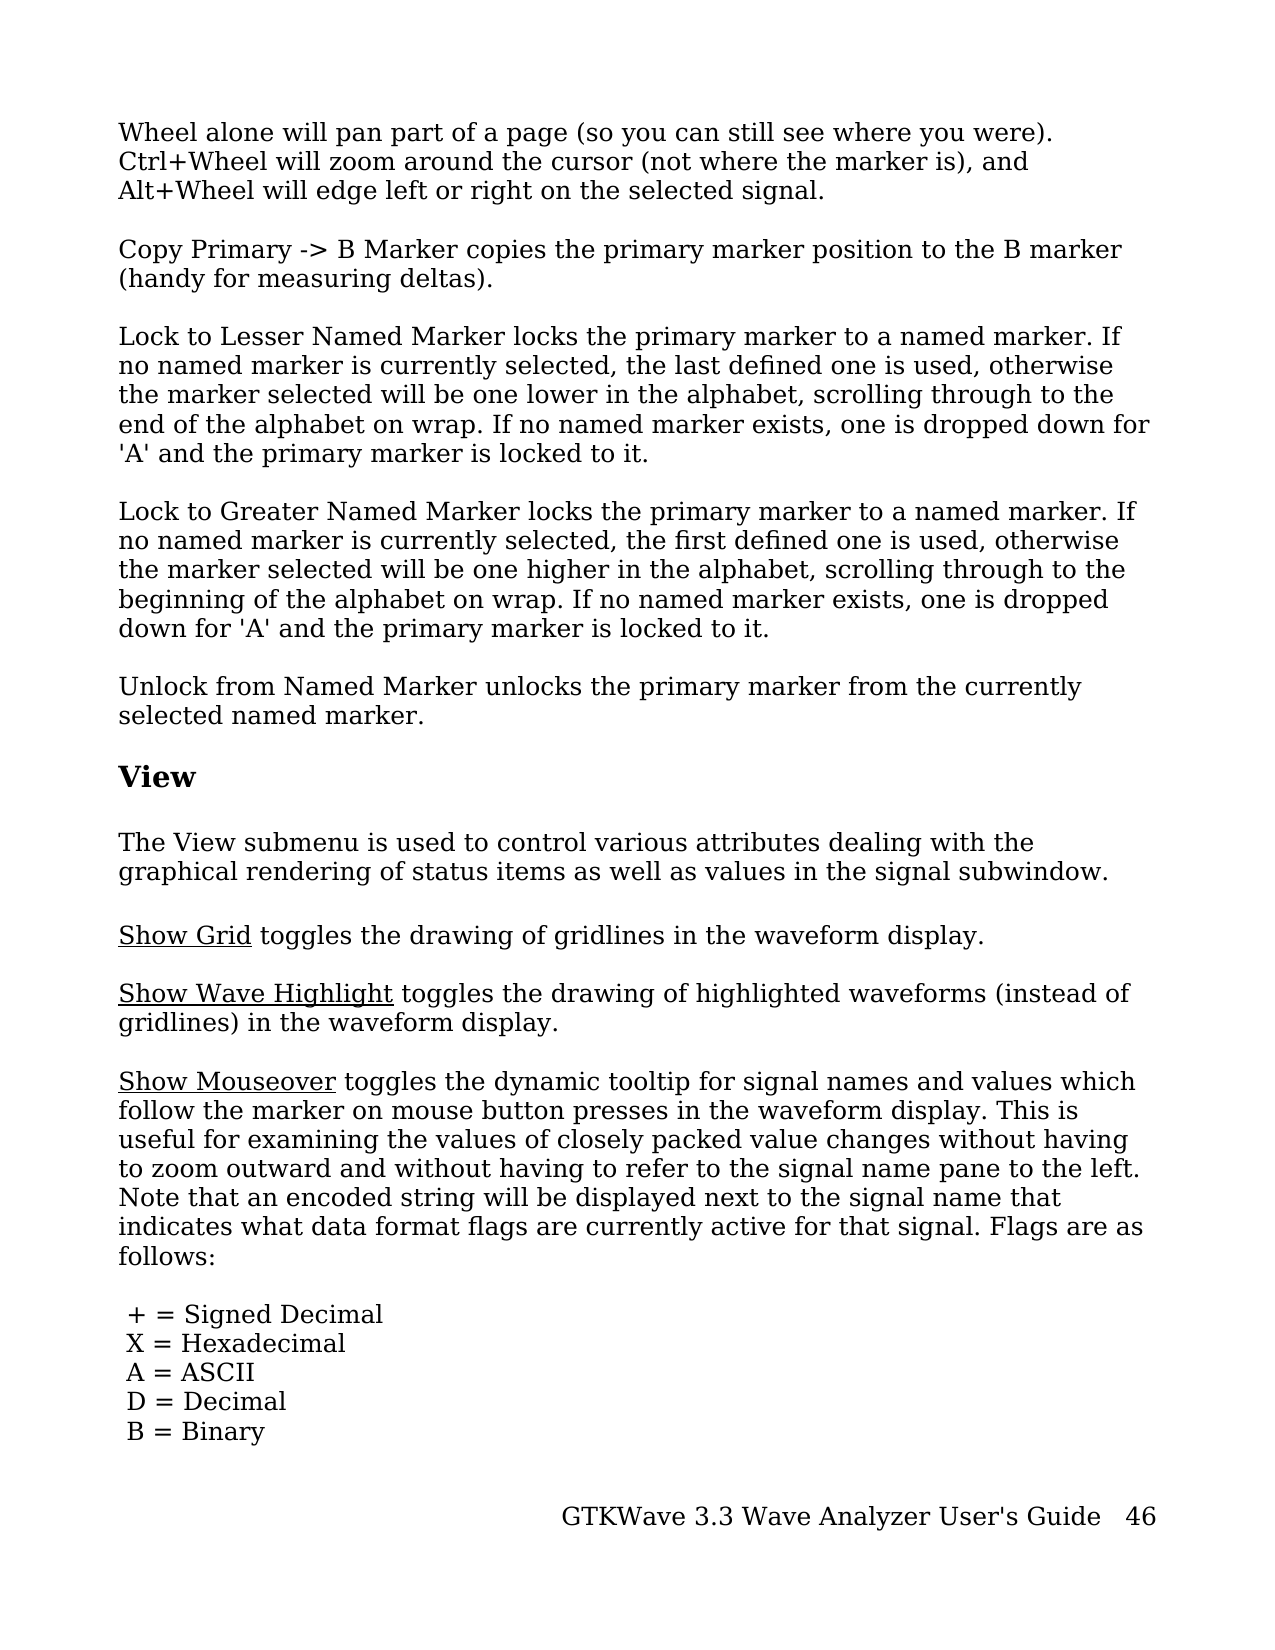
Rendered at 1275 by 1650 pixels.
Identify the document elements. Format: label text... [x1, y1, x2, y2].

text D = Decimal [118, 1388, 1157, 1417]
text + = Signed Decimal [118, 1300, 1157, 1329]
text X = Hexadecimal [118, 1329, 1157, 1358]
text Copy Primary -> B Marker copies the primary marker position to the B marker (handy for measuring deltas). [118, 235, 1157, 293]
text A = ASCII [118, 1358, 1157, 1388]
subtitle View [118, 760, 1157, 794]
text Unlock from Named Marker unlocks the primary marker from the currently selected named marker. [118, 672, 1157, 731]
text The View submenu is used to control various attributes dealing with the graphical rendering of status items as well as values in the signal subwindow. [118, 828, 1157, 887]
text Wheel alone will pan part of a page (so you can still see where you were). Ctrl+Wheel will zoom around the cursor (not where the marker is), and Alt+Wheel will edge left or right on the selected signal. [118, 118, 1157, 206]
text Lock to Lesser Named Marker locks the primary marker to a named marker. If no named marker is currently selected, the last defined one is used, otherwise the marker selected will be one lower in the alphabet, scrolling through to the end of the alphabet on wrap. If no named marker exists, one is dropped down for 'A' and the primary marker is locked to it. [118, 322, 1157, 468]
text Show Mouseover toggles the dynamic tooltip for signal names and values which follow the marker on mouse button presses in the waveform display. This is useful for examining the values of closely packed value changes without having to zoom outward and without having to refer to the signal name pane to the left. Note that an encoded string will be displayed next to the signal name that indicates what data format flags are currently active for that signal. Flags are as follows: [118, 1067, 1157, 1271]
text Show Wave Highlight toggles the drawing of highlighted waveforms (instead of gridlines) in the waveform display. [118, 979, 1157, 1038]
text B = Binary [118, 1417, 1157, 1446]
text Lock to Greater Named Marker locks the primary marker to a named marker. If no named marker is currently selected, the first defined one is used, otherwise the marker selected will be one higher in the alphabet, scrolling through to the beginning of the alphabet on wrap. If no named marker exists, one is dropped down for 'A' and the primary marker is locked to it. [118, 497, 1157, 643]
text Show Grid toggles the drawing of gridlines in the waveform display. [118, 921, 1157, 950]
